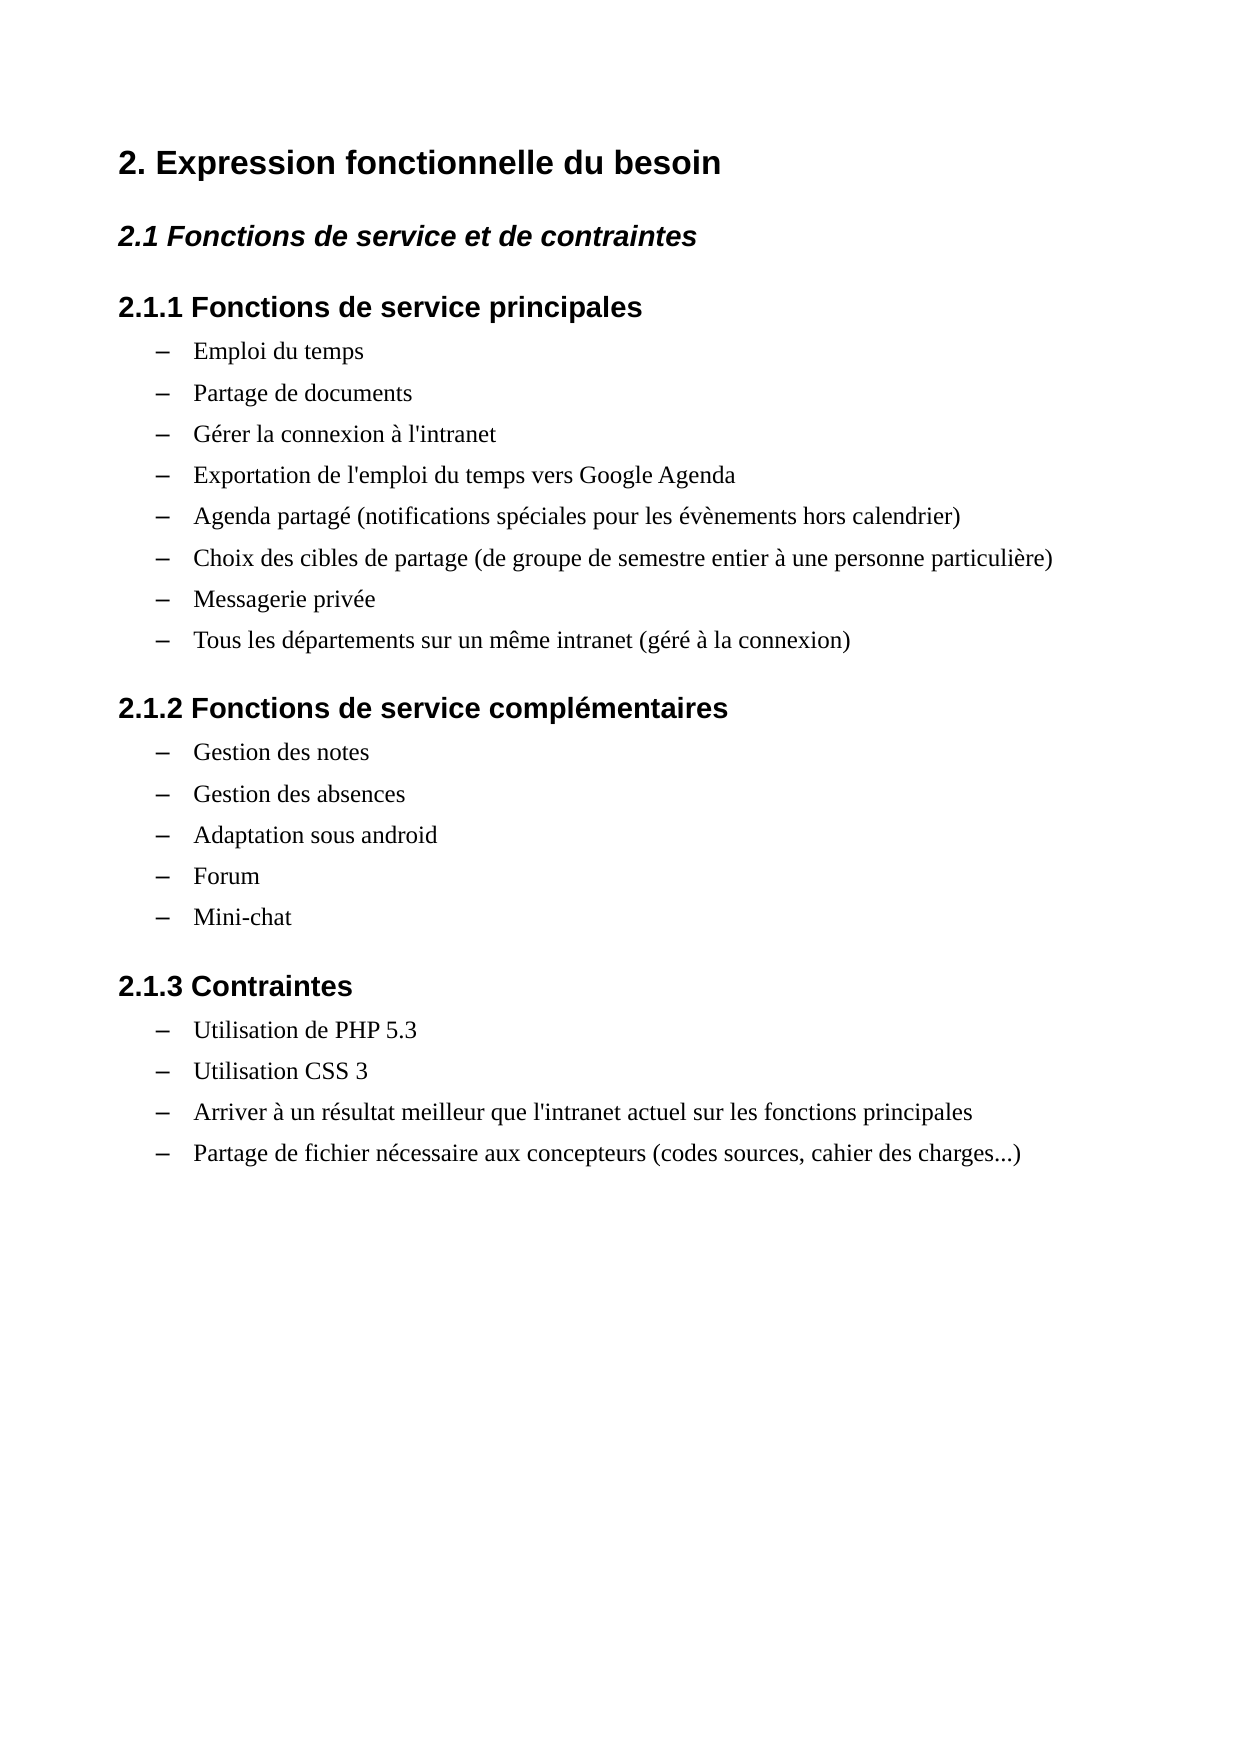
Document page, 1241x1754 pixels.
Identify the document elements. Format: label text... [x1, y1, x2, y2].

list Partage de fichier nécessaire aux concepteurs (codes sources, cahier des charges...) [156, 1138, 1122, 1167]
list Gestion des notes [156, 737, 1122, 766]
subtitle 2.1.2 Fonctions de service complémentaires [118, 691, 1122, 725]
list Adaptation sous android [156, 820, 1122, 849]
list Agenda partagé (notifications spéciales pour les évènements hors calendrier) [156, 501, 1122, 530]
list Messagerie privée [156, 584, 1122, 613]
list Choix des cibles de partage (de groupe de semestre entier à une personne particulière) [156, 543, 1122, 571]
list Tous les départements sur un même intranet (géré à la connexion) [156, 625, 1122, 654]
list Forum [156, 861, 1122, 890]
subtitle 2. Expression fonctionnelle du besoin [118, 143, 1122, 182]
list Exportation de l'emploi du temps vers Google Agenda [156, 460, 1122, 489]
subtitle 2.1.3 Contraintes [118, 969, 1122, 1002]
list Gérer la connexion à l'intranet [156, 419, 1122, 448]
list Gestion des absences [156, 779, 1122, 807]
subtitle 2.1 Fonctions de service et de contraintes [118, 219, 1122, 253]
list Partage de documents [156, 378, 1122, 406]
list Emploi du temps [156, 336, 1122, 365]
list Utilisation de PHP 5.3 [156, 1015, 1122, 1043]
list Arriver à un résultat meilleur que l'intranet actuel sur les fonctions principales [156, 1097, 1122, 1126]
list Utilisation CSS 3 [156, 1056, 1122, 1085]
list Mini-chat [156, 902, 1122, 931]
subtitle 2.1.1 Fonctions de service principales [118, 290, 1122, 324]
